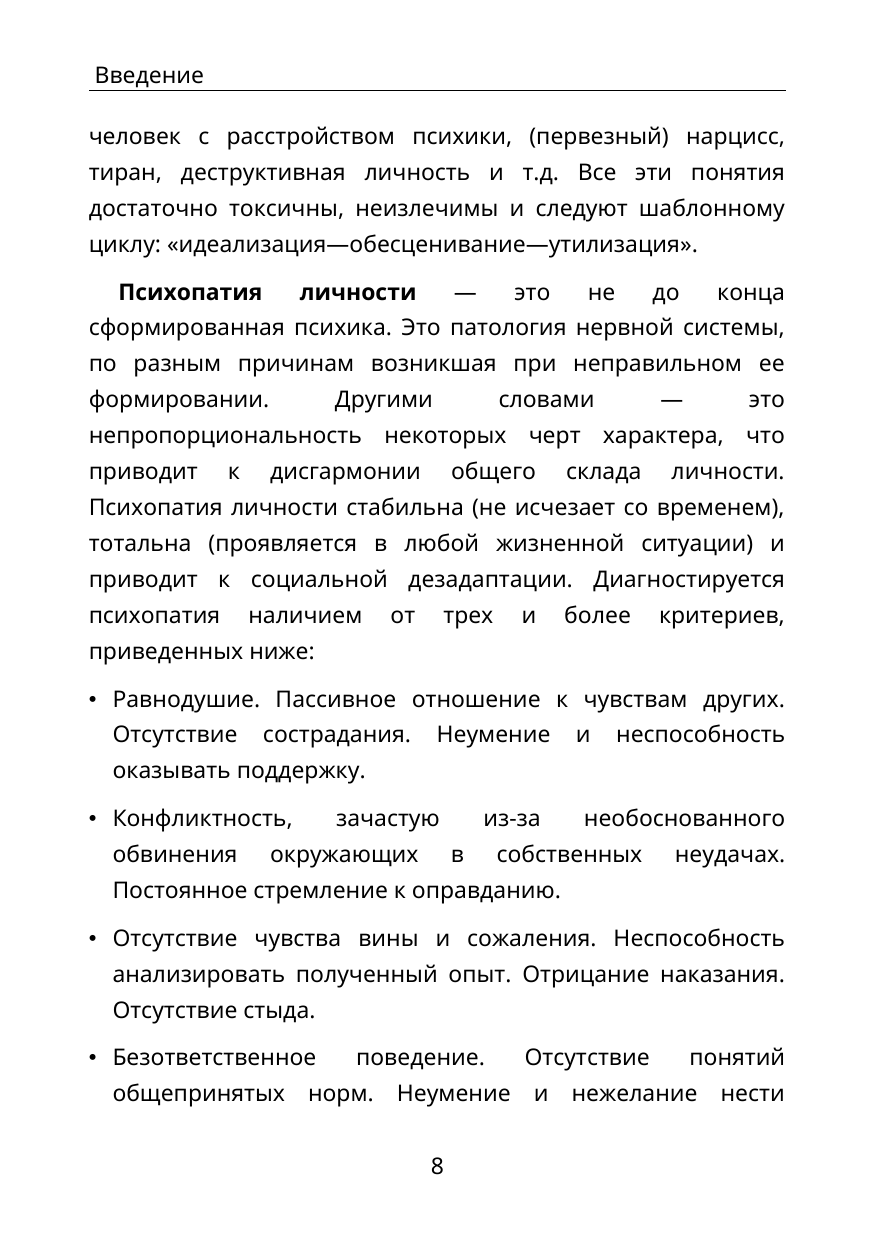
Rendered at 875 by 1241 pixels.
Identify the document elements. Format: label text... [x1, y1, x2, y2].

list Отсутствие чувства вины и сожаления. Неспособность анализировать полученный опыт. Отрицание наказания. Отсутствие стыда. [88, 922, 786, 1025]
text Психопатия личности — это не до конца сформированная психика. Это патология нервной системы, по разным причинам возникшая при неправильном ее формировании. Другими словами — это непропорциональность некоторых черт характера, что приводит к дисгармонии общего склада личности. Психопатия личности стабильна (не исчезает со временем), тотальна (проявляется в любой жизненной ситуации) и приводит к социальной дезадаптации. Диагностируется психопатия наличием от трех и более критериев, приведенных ниже: [88, 275, 786, 666]
list Конфликтность, зачастую из-за необоснованного обвинения окружающих в собственных неудачах. Постоянное стремление к оправданию. [88, 802, 786, 905]
list Безответственное поведение. Отсутствие понятий общепринятых норм. Неумение и нежелание нести [88, 1041, 786, 1108]
list Равнодушие. Пассивное отношение к чувствам других. Отсутствие сострадания. Неумение и неспособность оказывать поддержку. [88, 682, 786, 786]
text человек с расстройством психики, (первезный) нарцисс, тиран, деструктивная личность и т.д. Все эти понятия достаточно токсичны, неизлечимы и следуют шаблонному циклу: «идеализация—обесценивание—утилизация». [88, 120, 786, 259]
